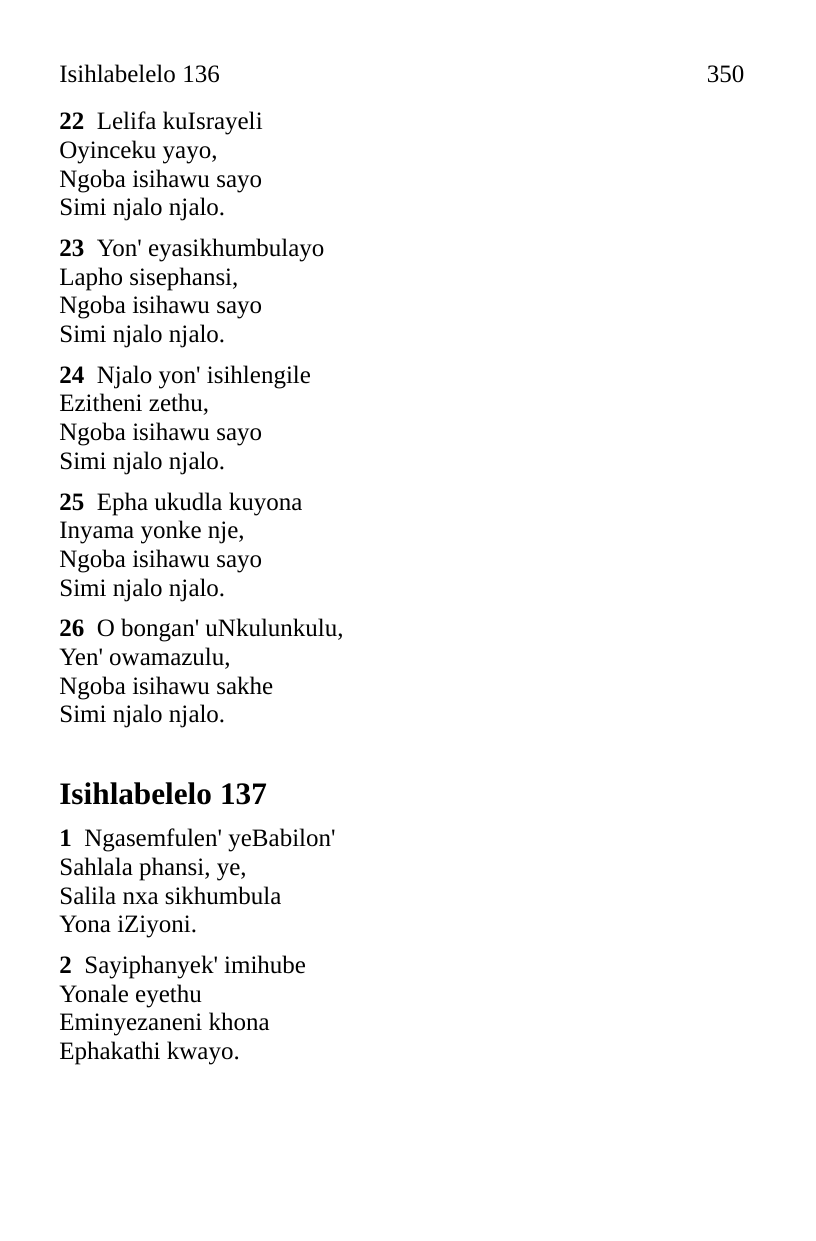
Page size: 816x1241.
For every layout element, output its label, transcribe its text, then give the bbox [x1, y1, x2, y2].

text Ngoba isihawu sakhe [59, 671, 744, 699]
text Ngoba isihawu sayo [59, 544, 744, 573]
text Ngoba isihawu sayo [59, 417, 744, 446]
text Ngoba isihawu sayo [59, 291, 744, 319]
text Eminyezaneni khona [59, 1007, 744, 1036]
text 2 Sayiphanyek' imihube [59, 950, 744, 979]
text Isihlabelelo 137 [59, 776, 744, 811]
text 26 O bongan' uNkulunkulu, [59, 613, 744, 642]
text Simi njalo njalo. [59, 573, 744, 602]
text Lapho sisephansi, [59, 262, 744, 291]
text Simi njalo njalo. [59, 192, 744, 221]
text Sahlala phansi, ye, [59, 852, 744, 881]
text Simi njalo njalo. [59, 319, 744, 348]
text Ezitheni zethu, [59, 388, 744, 417]
text Oyinceku yayo, [59, 135, 744, 164]
text 23 Yon' eyasikhumbulayo [59, 233, 744, 262]
text 1 Ngasemfulen' yeBabilon' [59, 823, 744, 852]
text Yonale eyethu [59, 979, 744, 1007]
text Salila nxa sikhumbula [59, 881, 744, 909]
text Inyama yonke nje, [59, 515, 744, 544]
text Ephakathi kwayo. [59, 1036, 744, 1065]
text 24 Njalo yon' isihlengile [59, 360, 744, 388]
text Ngoba isihawu sayo [59, 164, 744, 192]
text Yona iZiyoni. [59, 909, 744, 938]
text 25 Epha ukudla kuyona [59, 487, 744, 515]
text Simi njalo njalo. [59, 446, 744, 475]
text 22 Lelifa kuIsrayeli [59, 106, 744, 135]
text Yen' owamazulu, [59, 642, 744, 671]
text Simi njalo njalo. [59, 699, 744, 728]
